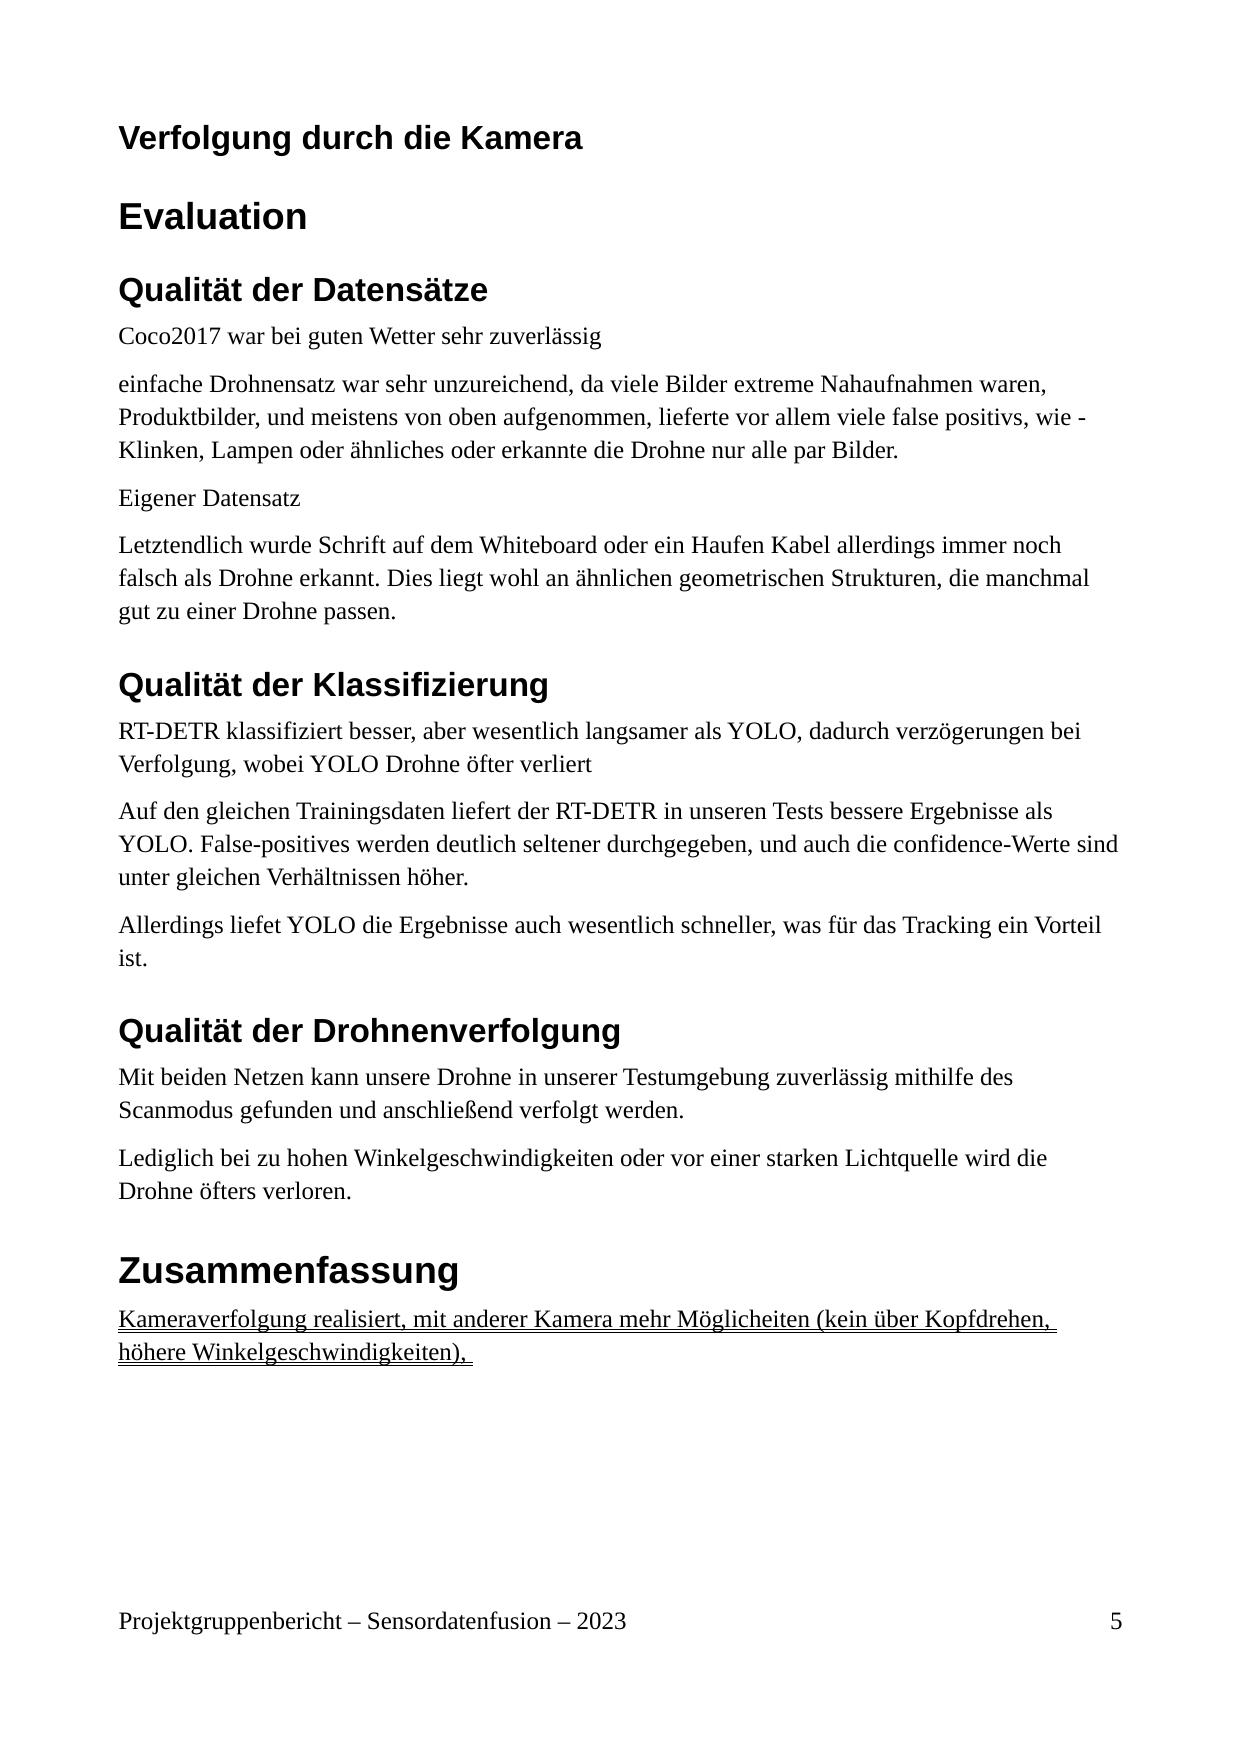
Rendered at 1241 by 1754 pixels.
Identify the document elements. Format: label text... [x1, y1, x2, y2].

text einfache Drohnensatz war sehr unzureichend, da viele Bilder extreme Nahaufnahmen waren, Produktbilder, und meistens von oben aufgenommen, lieferte vor allem viele false positivs, wie -Klinken, Lampen oder ähnliches oder erkannte die Drohne nur alle par Bilder. [118, 369, 1122, 464]
text Auf den gleichen Trainingsdaten liefert der RT-DETR in unseren Tests bessere Ergebnisse als YOLO. False-positives werden deutlich seltener durchgegeben, und auch die confidence-Werte sind unter gleichen Verhältnissen höher. [118, 796, 1122, 891]
text Mit beiden Netzen kann unsere Drohne in unserer Testumgebung zuverlässig mithilfe des Scanmodus gefunden und anschließend verfolgt werden. [118, 1062, 1122, 1124]
text Allerdings liefet YOLO die Ergebnisse auch wesentlich schneller, was für das Tracking ein Vorteil ist. [118, 910, 1122, 972]
text Lediglich bei zu hohen Winkelgeschwindigkeiten oder vor einer starken Lichtquelle wird die Drohne öfters verloren. [118, 1143, 1122, 1205]
text Eigener Datensatz [118, 483, 1122, 511]
subtitle Evaluation [118, 194, 1122, 237]
text Letztendlich wurde Schrift auf dem Whiteboard oder ein Haufen Kabel allerdings immer noch falsch als Drohne erkannt. Dies liegt wohl an ähnlichen geometrischen Strukturen, die manchmal gut zu einer Drohne passen. [118, 530, 1122, 625]
subtitle Qualität der Klassifizierung [118, 665, 1122, 703]
text Kameraverfolgung realisiert, mit anderer Kamera mehr Möglicheiten (kein über Kopfdrehen, höhere Winkelgeschwindigkeiten), [118, 1304, 1122, 1366]
subtitle Verfolgung durch die Kamera [118, 118, 1122, 157]
text RT-DETR klassifiziert besser, aber wesentlich langsamer als YOLO, dadurch verzögerungen bei Verfolgung, wobei YOLO Drohne öfter verliert [118, 716, 1122, 777]
subtitle Qualität der Datensätze [118, 271, 1122, 309]
text Coco2017 war bei guten Wetter sehr zuverlässig [118, 321, 1122, 350]
subtitle Qualität der Drohnenverfolgung [118, 1011, 1122, 1050]
subtitle Zusammenfassung [118, 1249, 1122, 1292]
